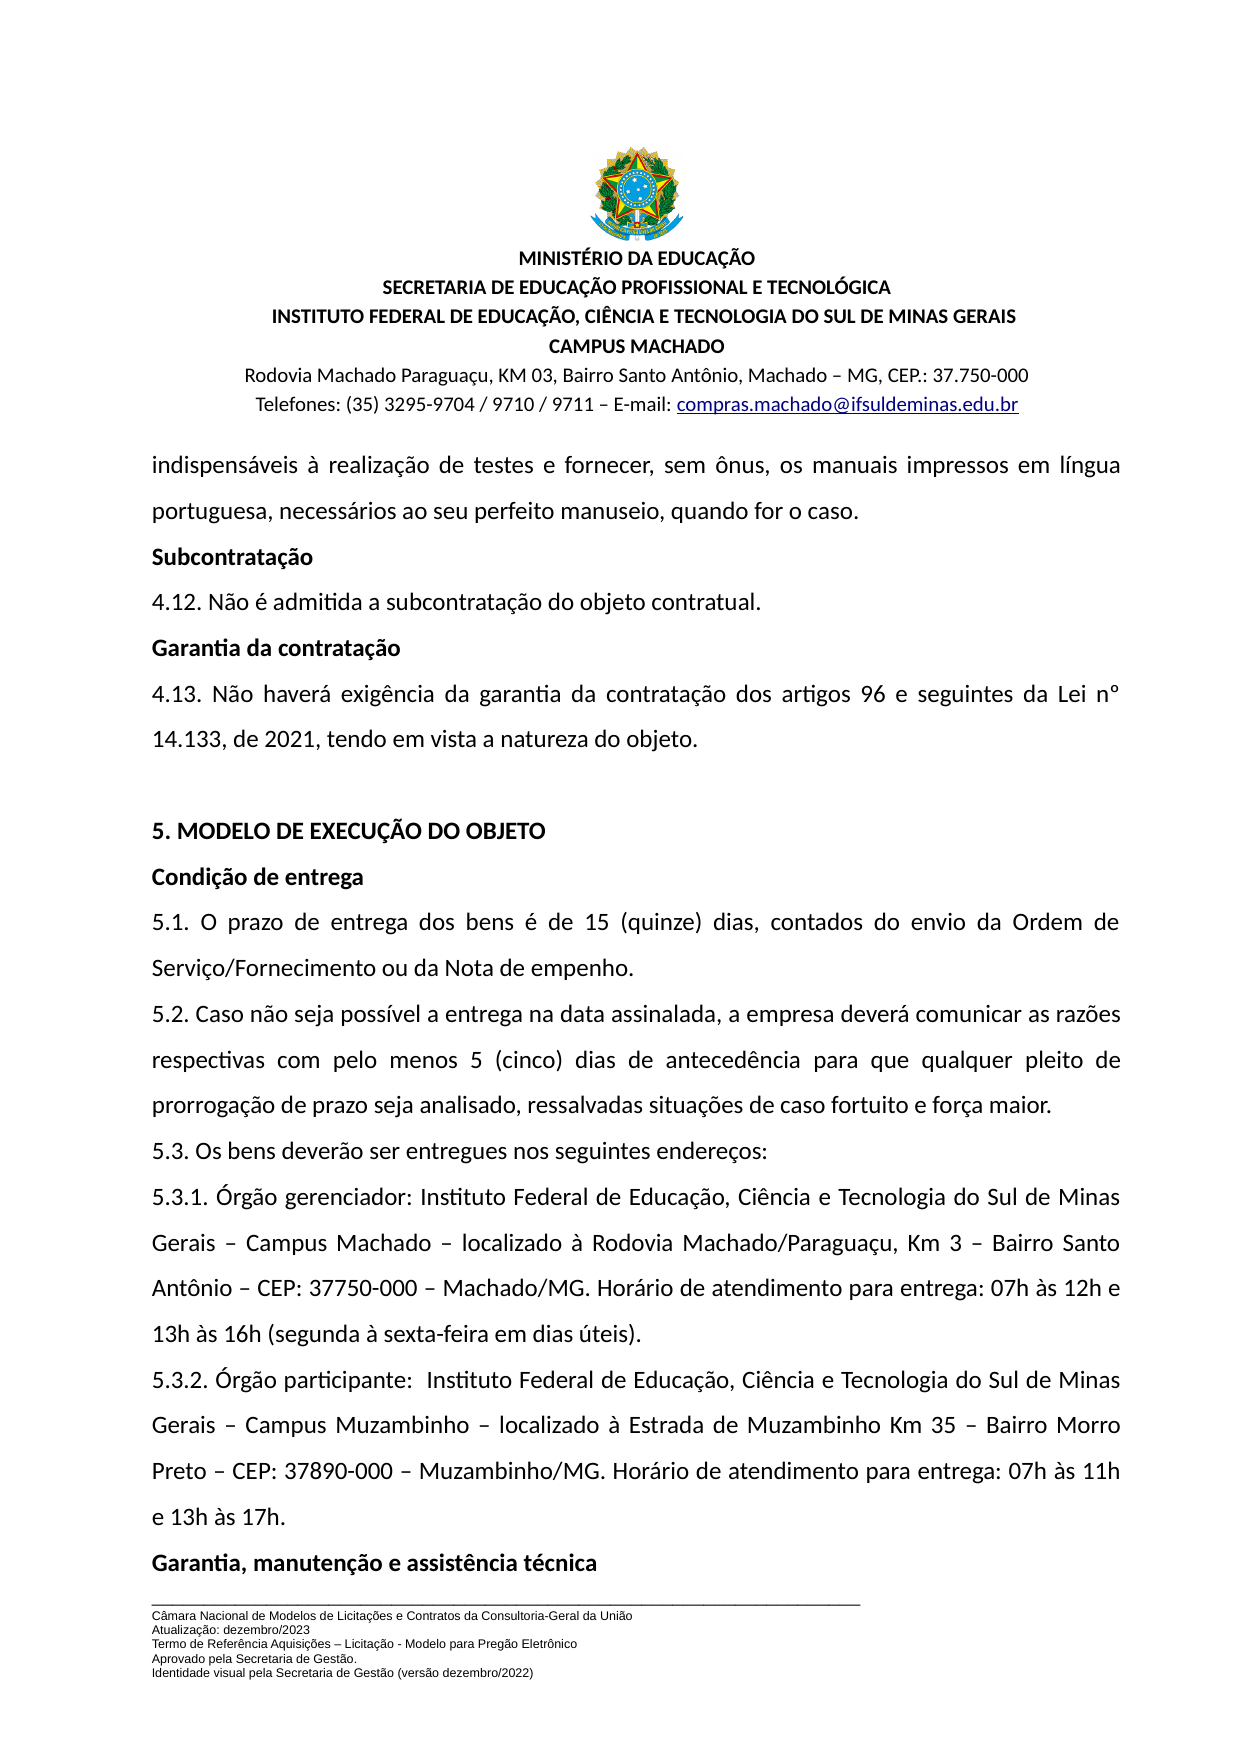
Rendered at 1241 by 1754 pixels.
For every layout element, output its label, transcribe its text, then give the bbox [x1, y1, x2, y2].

text 5.1. O prazo de entrega dos bens é de 15 (quinze) dias, contados do envio da Ordem de Serviço/Fornecimento ou da Nota de empenho. [152, 907, 1122, 983]
picture [590, 147, 684, 241]
text 5.3.1. Órgão gerenciador: Instituto Federal de Educação, Ciência e Tecnologia do Sul de Minas Gerais – Campus Machado – localizado à Rodovia Machado/Paraguaçu, Km 3 – Bairro Santo Antônio – CEP: 37750-000 – Machado/MG. Horário de atendimento para entrega: 07h às 12h e 13h às 16h (segunda à sexta-feira em dias úteis). [152, 1181, 1122, 1349]
text Condição de entrega [152, 861, 1122, 891]
text 5.3.2. Órgão participante: Instituto Federal de Educação, Ciência e Tecnologia do Sul de Minas Gerais – Campus Muzambinho – localizado à Estrada de Muzambinho Km 35 – Bairro Morro Preto – CEP: 37890-000 – Muzambinho/MG. Horário de atendimento para entrega: 07h às 11h e 13h às 17h. [152, 1364, 1122, 1532]
text Subcontratação [152, 541, 1122, 571]
text Garantia, manutenção e assistência técnica [152, 1547, 1122, 1577]
text 4.13. Não haverá exigência da garantia da contratação dos artigos 96 e seguintes da Lei nº 14.133, de 2021, tendo em vista a natureza do objeto. [152, 678, 1122, 754]
text 5.2. Caso não seja possível a entrega na data assinalada, a empresa deverá comunicar as razões respectivas com pelo menos 5 (cinco) dias de antecedência para que qualquer pleito de prorrogação de prazo seja analisado, ressalvadas situações de caso fortuito e força maior. [152, 998, 1122, 1120]
text 5.3. Os bens deverão ser entregues nos seguintes endereços: [152, 1135, 1122, 1166]
picture [652, 219, 684, 241]
picture [630, 236, 645, 241]
text Garantia da contratação [152, 632, 1122, 663]
picture [656, 223, 665, 228]
text 4.12. Não é admitida a subcontratação do objeto contratual. [152, 586, 1122, 617]
text indispensáveis à realização de testes e fornecer, sem ônus, os manuais impressos em língua portuguesa, necessários ao seu perfeito manuseio, quando for o caso. [152, 449, 1122, 526]
text 5. MODELO DE EXECUÇÃO DO OBJETO [152, 815, 1122, 846]
